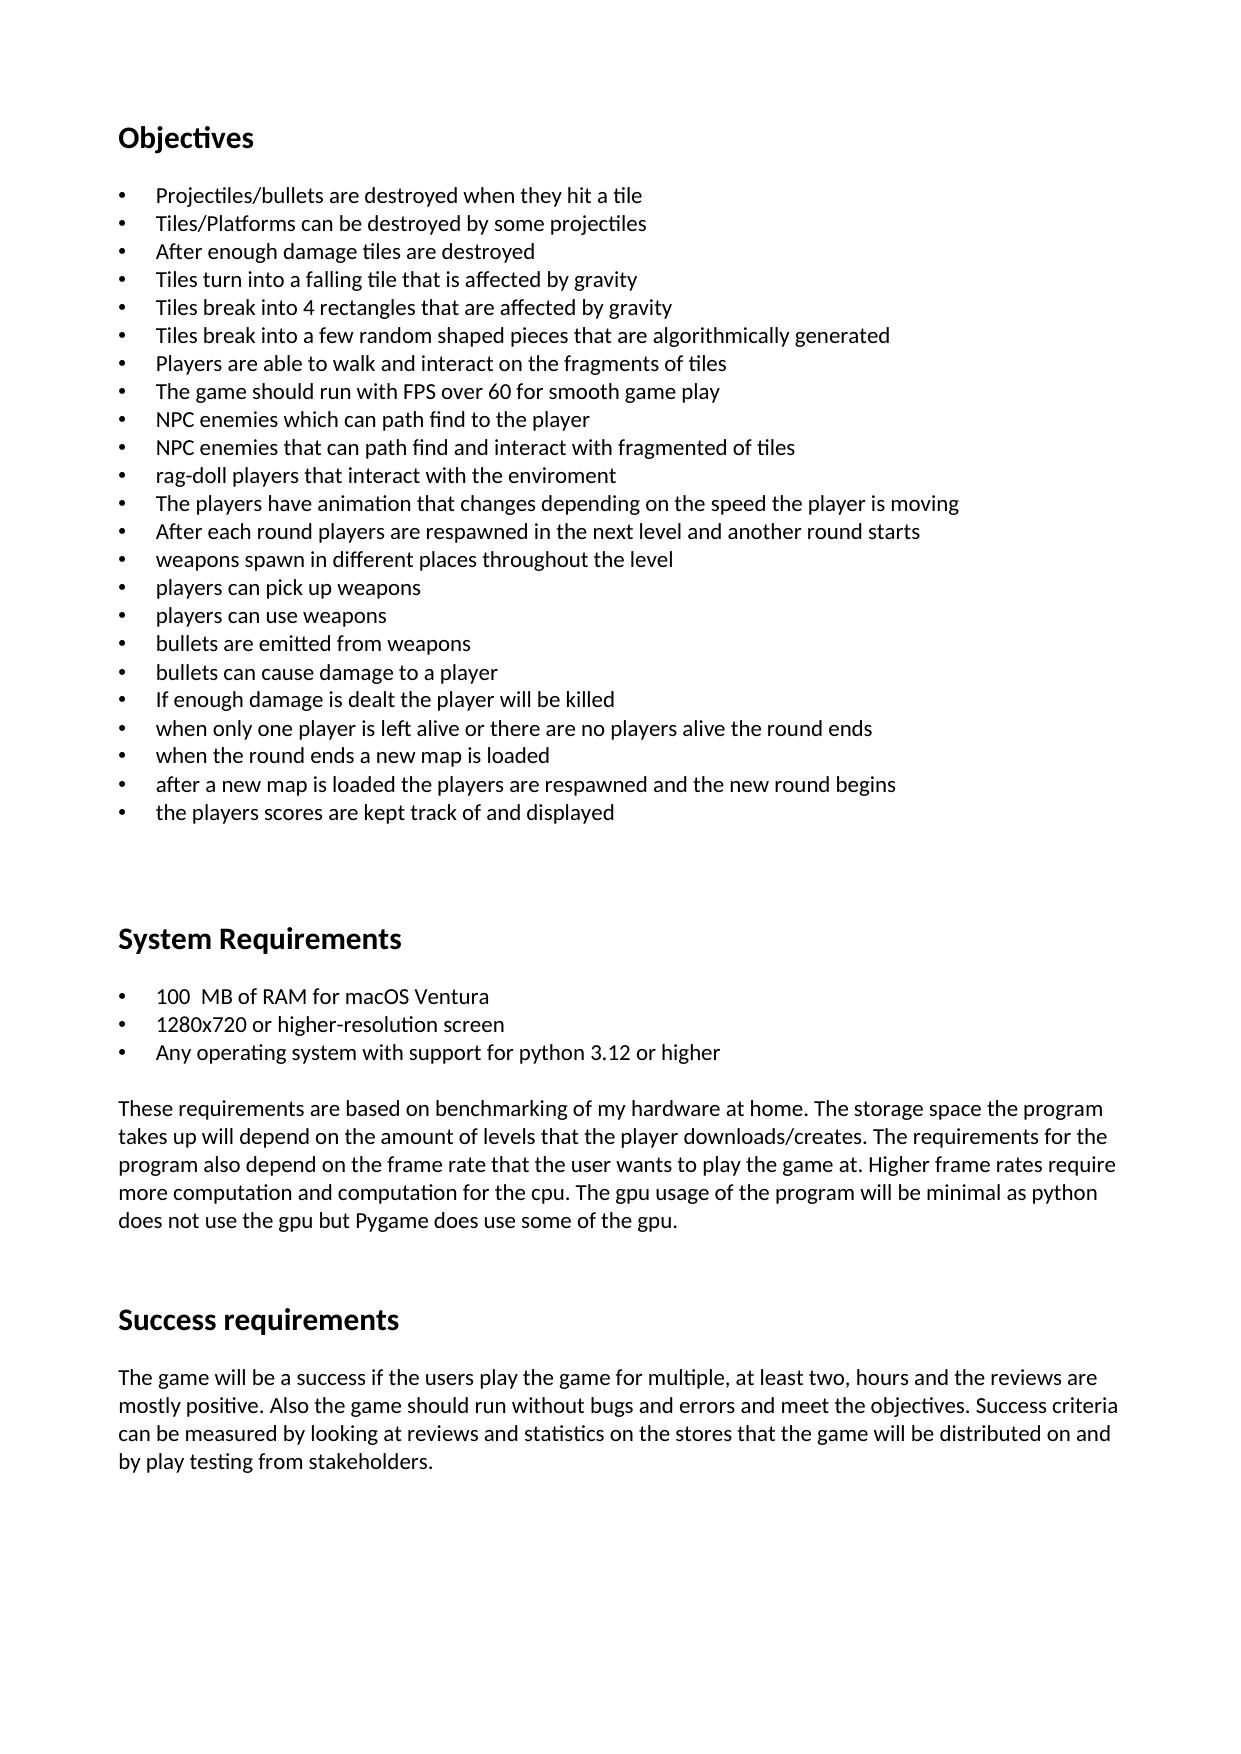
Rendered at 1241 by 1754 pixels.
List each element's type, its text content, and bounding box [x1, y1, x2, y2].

list Tiles/Platforms can be destroyed by some projectiles [118, 209, 1122, 237]
list The game should run with FPS over 60 for smooth game play [118, 377, 1122, 405]
list players can pick up weapons [118, 573, 1122, 602]
text These requirements are based on benchmarking of my hardware at home. The storage space the program takes up will depend on the amount of levels that the player downloads/creates. The requirements for the program also depend on the frame rate that the user wants to play the game at. Higher frame rates require more computation and computation for the cpu. The gpu usage of the program will be minimal as python does not use the gpu but Pygame does use some of the gpu. [118, 1094, 1122, 1234]
list Tiles break into 4 rectangles that are affected by gravity [118, 293, 1122, 321]
list If enough damage is dealt the player will be killed [118, 686, 1122, 714]
list 1280x720 or higher-resolution screen [118, 1010, 1122, 1038]
text The game will be a success if the users play the game for multiple, at least two, hours and the reviews are mostly positive. Also the game should run without bugs and errors and meet the objectives. Success criteria can be measured by looking at reviews and statistics on the stores that the game will be distributed on and by play testing from stakeholders. [118, 1363, 1122, 1475]
list rag-doll players that interact with the enviroment [118, 461, 1122, 489]
list the players scores are kept track of and displayed [118, 798, 1122, 826]
list after a new map is loaded the players are respawned and the new round begins [118, 770, 1122, 798]
list Tiles break into a few random shaped pieces that are algorithmically generated [118, 321, 1122, 349]
text System Requirements [118, 919, 1122, 957]
list Projectiles/bullets are destroyed when they hit a tile [118, 181, 1122, 209]
list NPC enemies that can path find and interact with fragmented of tiles [118, 433, 1122, 461]
list NPC enemies which can path find to the player [118, 405, 1122, 433]
list when the round ends a new map is loaded [118, 742, 1122, 770]
list Players are able to walk and interact on the fragments of tiles [118, 349, 1122, 377]
list when only one player is left alive or there are no players alive the round ends [118, 714, 1122, 742]
list bullets are emitted from weapons [118, 629, 1122, 658]
list 100 MB of RAM for macOS Ventura [118, 982, 1122, 1010]
list players can use weapons [118, 602, 1122, 629]
text Success requirements [118, 1300, 1122, 1338]
list The players have animation that changes depending on the speed the player is moving [118, 489, 1122, 517]
list Tiles turn into a falling tile that is affected by gravity [118, 265, 1122, 293]
list bullets can cause damage to a player [118, 658, 1122, 686]
list After each round players are respawned in the next level and another round starts [118, 517, 1122, 546]
list weapons spawn in different places throughout the level [118, 546, 1122, 573]
text Objectives [118, 118, 1122, 156]
list After enough damage tiles are destroyed [118, 237, 1122, 265]
list Any operating system with support for python 3.12 or higher [118, 1038, 1122, 1066]
